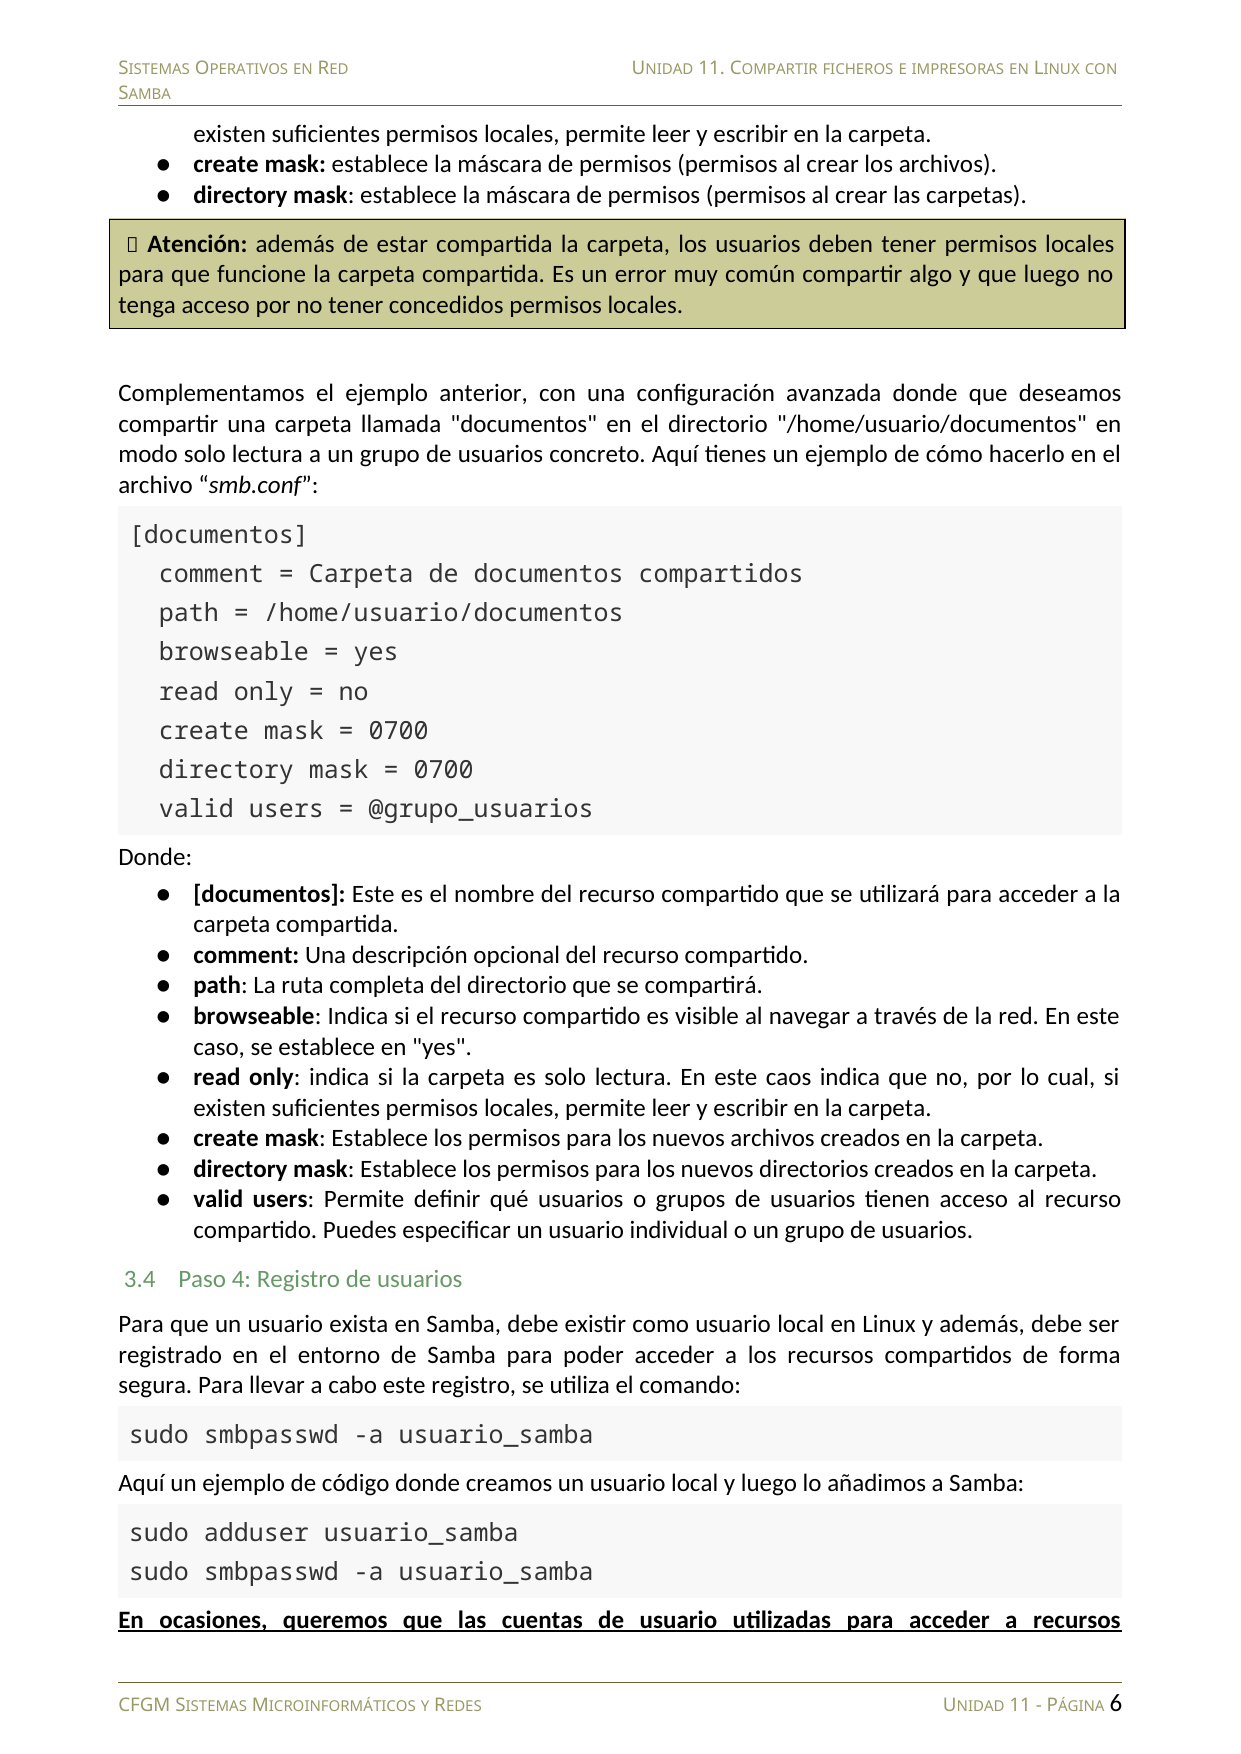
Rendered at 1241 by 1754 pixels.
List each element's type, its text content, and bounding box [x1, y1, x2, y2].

list comment: Una descripción opcional del recurso compartido. [156, 939, 1122, 969]
subtitle Paso 4: Registro de usuarios [118, 1263, 1122, 1294]
list create mask: establece la máscara de permisos (permisos al crear los archivos). [156, 148, 1122, 179]
list browseable: Indica si el recurso compartido es visible al navegar a través de la red. En este caso, se establece en "yes". [156, 1000, 1122, 1061]
list [documentos]: Este es el nombre del recurso compartido que se utilizará para acceder a la carpeta compartida. [156, 878, 1122, 939]
table_header sudo smbpasswd -a usuario_samba [118, 1406, 1122, 1461]
list valid users: Permite definir qué usuarios o grupos de usuarios tienen acceso al recurso compartido. Puedes especificar un usuario individual o un grupo de usuarios. [156, 1183, 1122, 1244]
text Para que un usuario exista en Samba, debe existir como usuario local en Linux y además, debe ser registrado en el entorno de Samba para poder acceder a los recursos compartidos de forma segura. Para llevar a cabo este registro, se utiliza el comando: [118, 1308, 1122, 1400]
text ❕ Atención: además de estar compartida la carpeta, los usuarios deben tener permisos locales para que funcione la carpeta compartida. Es un error muy común compartir algo y que luego no tenga acceso por no tener concedidos permisos locales. [110, 220, 1124, 328]
table_header [documentos] comment = Carpeta de documentos compartidos path = /home/usuario/documentos browseable = yes read only = no create mask = 0700 directory mask = 0700 valid users = @grupo_usuarios [118, 506, 1122, 835]
text Complementamos el ejemplo anterior, con una configuración avanzada donde que deseamos compartir una carpeta llamada "documentos" en el directorio "/home/usuario/documentos" en modo solo lectura a un grupo de usuarios concreto. Aquí tienes un ejemplo de cómo hacerlo en el archivo “smb.conf”: [118, 377, 1122, 499]
text Aquí un ejemplo de código donde creamos un usuario local y luego lo añadimos a Samba: [118, 1467, 1122, 1498]
table_header sudo adduser usuario_samba sudo smbpasswd -a usuario_samba [118, 1504, 1122, 1598]
list existen suficientes permisos locales, permite leer y escribir en la carpeta. [156, 118, 1122, 148]
text En ocasiones, queremos que las cuentas de usuario utilizadas para acceder a recursos [118, 1604, 1122, 1630]
list directory mask: Establece los permisos para los nuevos directorios creados en la carpeta. [156, 1153, 1122, 1183]
list path: La ruta completa del directorio que se compartirá. [156, 969, 1122, 1000]
list create mask: Establece los permisos para los nuevos archivos creados en la carpeta. [156, 1122, 1122, 1153]
list read only: indica si la carpeta es solo lectura. En este caos indica que no, por lo cual, si existen suficientes permisos locales, permite leer y escribir en la carpeta. [156, 1061, 1122, 1122]
list directory mask: establece la máscara de permisos (permisos al crear las carpetas). [156, 179, 1122, 209]
text Donde: [118, 841, 1122, 872]
